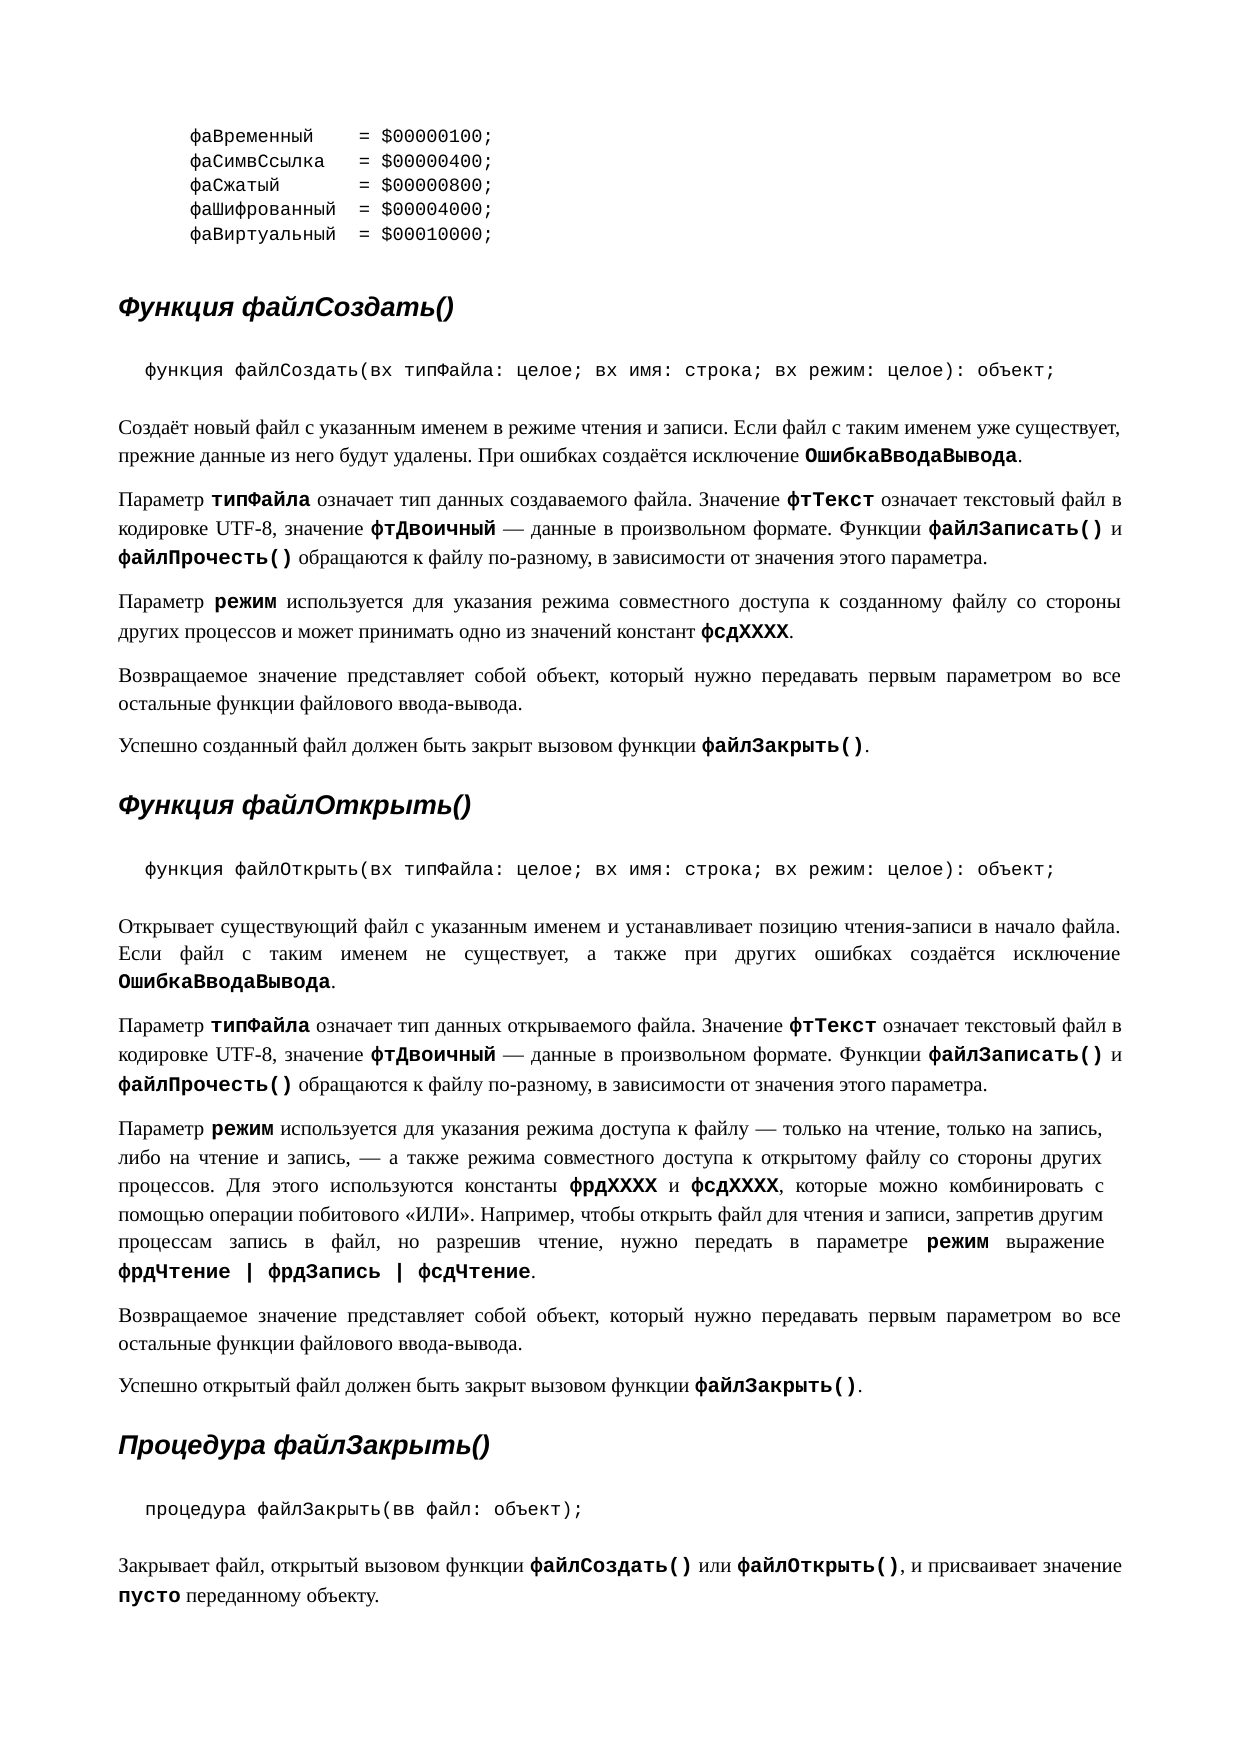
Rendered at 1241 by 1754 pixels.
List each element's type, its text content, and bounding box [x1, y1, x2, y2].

text функция файлСоздать(вх типФайла: целое; вх имя: строка; вх режим: целое): объект; [136, 352, 1104, 391]
text Создаёт новый файл с указанным именем в режиме чтения и записи. Если файл с таким именем уже существует, прежние данные из него будут удалены. При ошибках создаётся исключение ОшибкаВводаВывода. [118, 415, 1122, 468]
text фаВиртуальный = $00010000; [136, 216, 1104, 254]
text Возвращаемое значение представляет собой объект, который нужно передавать первым параметром во все остальные функции файлового ввода-вывода. [118, 663, 1122, 714]
subtitle Функция файлОткрыть() [118, 789, 1122, 821]
text Открывает существующий файл с указанным именем и устанавливает позицию чтения-записи в начало файла. Если файл с таким именем не существует, а также при других ошибках создаётся исключение ОшибкаВводаВывода. [118, 913, 1122, 994]
text фаСжатый = $00000800; [136, 167, 1104, 191]
text фаШифрованный = $00004000; [136, 191, 1104, 216]
text Параметр типФайла означает тип данных создаваемого файла. Значение фтТекст означает текстовый файл в кодировке UTF-8, значение фтДвоичный — данные в произвольном формате. Функции файлЗаписать() и файлПрочесть() обращаются к файлу по-разному, в зависимости от значения этого параметра. [118, 487, 1122, 571]
text Успешно открытый файл должен быть закрыт вызовом функции файлЗакрыть(). [118, 1373, 1104, 1398]
subtitle Функция файлСоздать() [118, 291, 1122, 322]
text Успешно созданный файл должен быть закрыт вызовом функции файлЗакрыть(). [118, 733, 1122, 758]
subtitle Процедура файлЗакрыть() [118, 1429, 1122, 1461]
text Закрывает файл, открытый вызовом функции файлСоздать() или файлОткрыть(), и присваивает значение пусто переданному объекту. [118, 1553, 1122, 1608]
text Параметр режим используется для указания режима доступа к файлу — только на чтение, только на запись, либо на чтение и запись, — а также режима совместного доступа к открытому файлу со стороны других процессов. Для этого используются константы фрдХХХХ и фсдХХХХ, которые можно комбинировать с помощью операции побитового «ИЛИ». Например, чтобы открыть файл для чтения и записи, запретив другим процессам запись в файл, но разрешив чтение, нужно передать в параметре режим выражение фрдЧтение | фрдЗапись | фсдЧтение. [118, 1116, 1104, 1284]
text фаВременный = $00000100; [136, 118, 1104, 142]
text Параметр режим используется для указания режима совместного доступа к созданному файлу со стороны других процессов и может принимать одно из значений констант фсдХХХХ. [118, 589, 1122, 644]
text Параметр типФайла означает тип данных открываемого файла. Значение фтТекст означает текстовый файл в кодировке UTF-8, значение фтДвоичный — данные в произвольном формате. Функции файлЗаписать() и файлПрочесть() обращаются к файлу по-разному, в зависимости от значения этого параметра. [118, 1013, 1122, 1097]
text Возвращаемое значение представляет собой объект, который нужно передавать первым параметром во все остальные функции файлового ввода-вывода. [118, 1303, 1122, 1354]
text фаСимвСсылка = $00000400; [136, 142, 1104, 167]
text функция файлОткрыть(вх типФайла: целое; вх имя: строка; вх режим: целое): объект; [136, 851, 1104, 890]
text процедура файлЗакрыть(вв файл: объект); [136, 1491, 1104, 1530]
